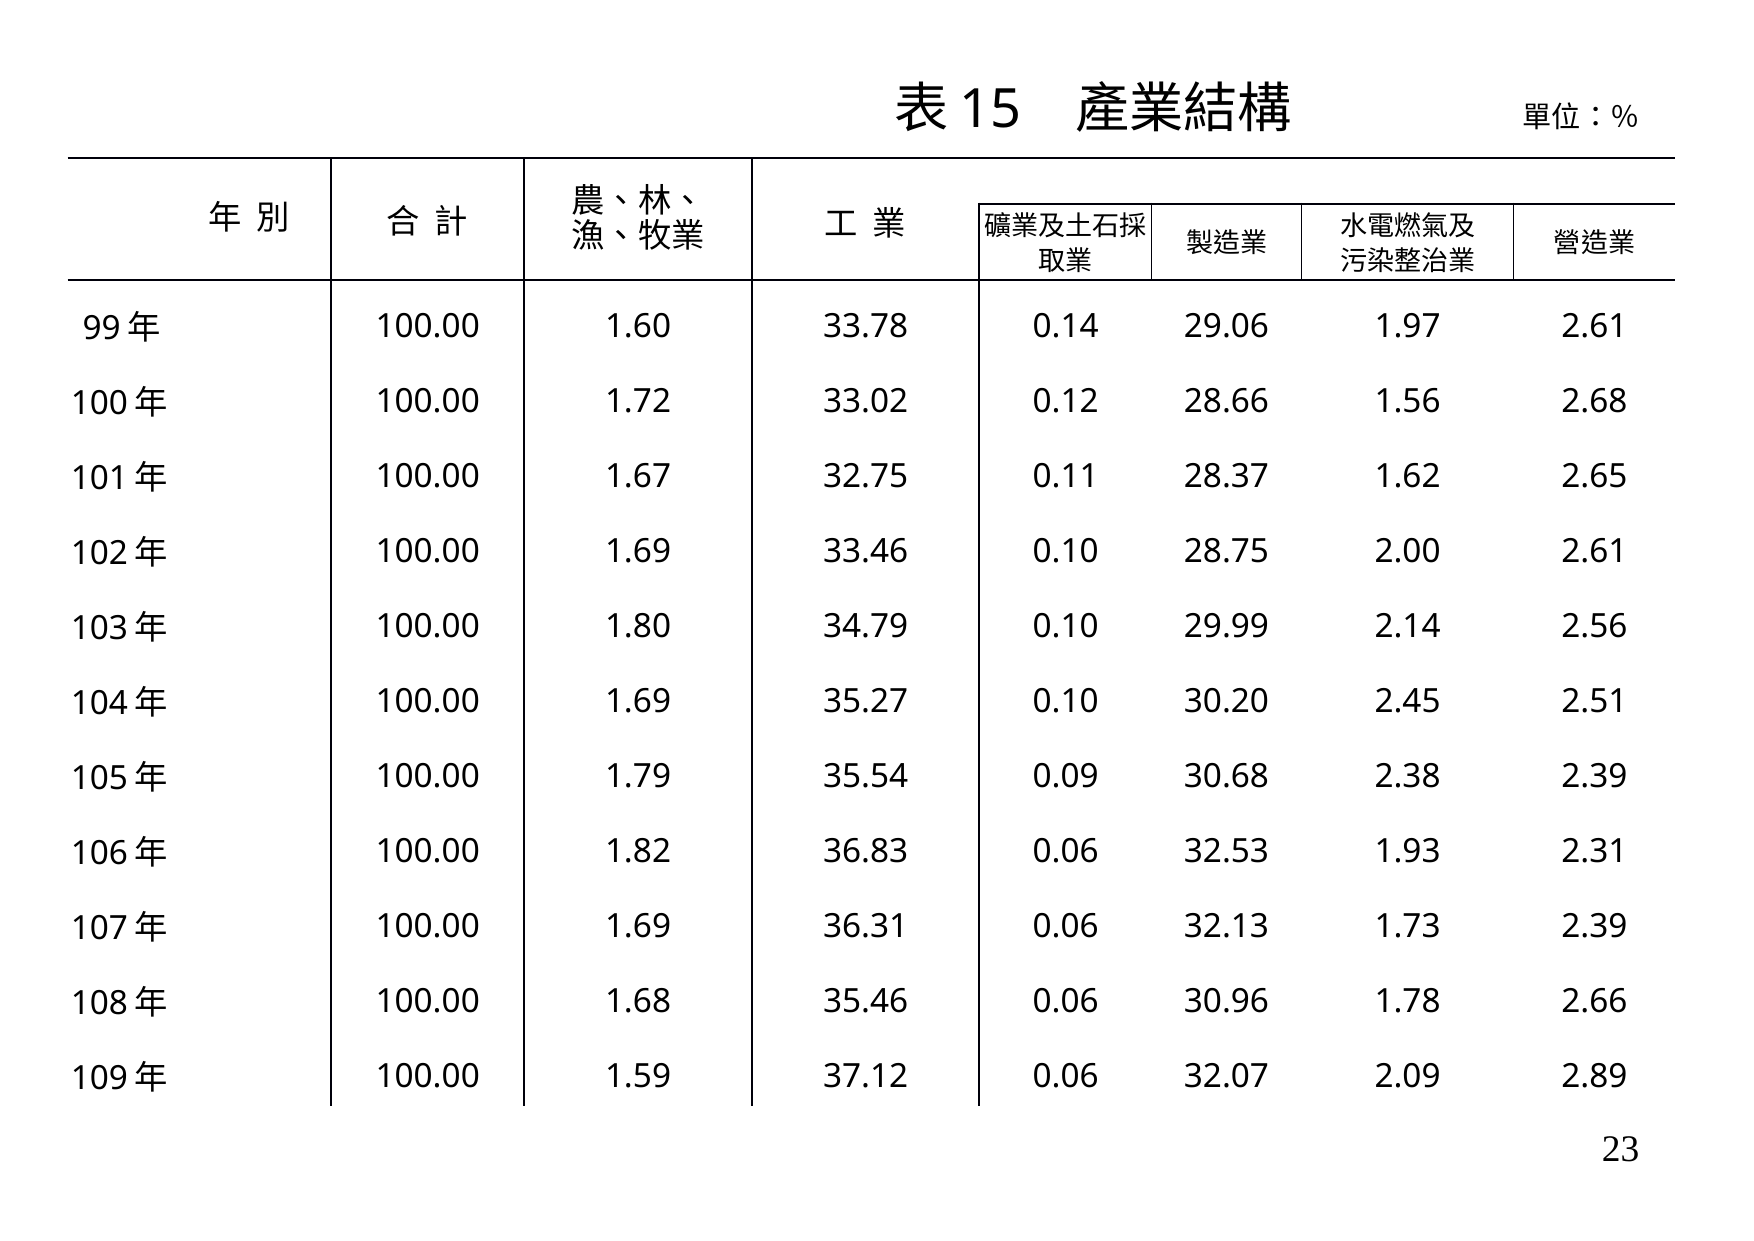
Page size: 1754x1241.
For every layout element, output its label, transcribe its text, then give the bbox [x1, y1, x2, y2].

table_cell 1.67 [525, 431, 751, 506]
table_cell 100.00 [332, 731, 523, 806]
table_cell 1.97 [1301, 281, 1514, 356]
table_cell 0.09 [980, 731, 1152, 806]
table_cell 35.46 [753, 956, 978, 1031]
table_cell 0.10 [980, 581, 1152, 656]
table_cell 0.12 [980, 356, 1152, 431]
table_cell 35.54 [753, 731, 978, 806]
table_cell 1.93 [1301, 806, 1514, 881]
table_cell 100.00 [332, 656, 523, 731]
table_cell 2.39 [1514, 881, 1675, 956]
table_cell 99年 [68, 281, 330, 356]
table_cell 30.20 [1152, 656, 1301, 731]
table_cell 製造業 [1152, 205, 1301, 279]
table_cell 37.12 [753, 1031, 978, 1106]
table_cell 100.00 [332, 281, 523, 356]
table_cell 1.69 [525, 881, 751, 956]
table_cell 1.69 [525, 506, 751, 581]
table_cell 100.00 [332, 506, 523, 581]
table_cell 0.06 [980, 956, 1152, 1031]
table_cell 2.14 [1301, 581, 1514, 656]
table_cell 2.61 [1514, 506, 1675, 581]
table_cell 36.83 [753, 806, 978, 881]
table_cell 106年 [68, 806, 330, 881]
table_cell 30.96 [1152, 956, 1301, 1031]
table_cell 1.56 [1301, 356, 1514, 431]
table_cell 28.37 [1152, 431, 1301, 506]
table_cell 36.31 [753, 881, 978, 956]
table_header 年 別 [68, 159, 330, 279]
table_cell 2.45 [1301, 656, 1514, 731]
table_cell 0.10 [980, 506, 1152, 581]
table_header [979, 159, 1675, 203]
table_cell 1.82 [525, 806, 751, 881]
table_cell 105年 [68, 731, 330, 806]
table_cell 0.06 [980, 806, 1152, 881]
table_cell 0.10 [980, 656, 1152, 731]
table_cell 1.69 [525, 656, 751, 731]
table_cell 29.06 [1152, 281, 1301, 356]
table_cell 28.75 [1152, 506, 1301, 581]
table_cell 2.66 [1514, 956, 1675, 1031]
table_cell 2.39 [1514, 731, 1675, 806]
table_cell 100.00 [332, 881, 523, 956]
table_cell 1.80 [525, 581, 751, 656]
table_cell 34.79 [753, 581, 978, 656]
table_header 工 業 [753, 159, 979, 279]
table_cell 0.11 [980, 431, 1152, 506]
table_cell 2.00 [1301, 506, 1514, 581]
table_cell 28.66 [1152, 356, 1301, 431]
table_cell 35.27 [753, 656, 978, 731]
table_cell 0.06 [980, 1031, 1152, 1106]
table_cell 103年 [68, 581, 330, 656]
table_cell 101年 [68, 431, 330, 506]
table_cell 1.78 [1301, 956, 1514, 1031]
table_cell 100.00 [332, 956, 523, 1031]
table_cell 100.00 [332, 431, 523, 506]
table_cell 33.46 [753, 506, 978, 581]
table_cell 1.68 [525, 956, 751, 1031]
table_cell 107年 [68, 881, 330, 956]
table_cell 1.59 [525, 1031, 751, 1106]
table_cell 32.53 [1152, 806, 1301, 881]
table_cell 營造業 [1514, 205, 1675, 279]
table_cell 108年 [68, 956, 330, 1031]
table_cell 100.00 [332, 1031, 523, 1106]
table_cell 0.14 [980, 281, 1152, 356]
table_cell 2.68 [1514, 356, 1675, 431]
table_cell 100.00 [332, 356, 523, 431]
table_header 合 計 [332, 159, 523, 279]
table_cell 102年 [68, 506, 330, 581]
table_cell 30.68 [1152, 731, 1301, 806]
table_cell 1.72 [525, 356, 751, 431]
table_cell 2.56 [1514, 581, 1675, 656]
table_cell 32.13 [1152, 881, 1301, 956]
table_cell 1.79 [525, 731, 751, 806]
table_cell 33.78 [753, 281, 978, 356]
table_cell 2.31 [1514, 806, 1675, 881]
table_cell 礦業及土石採取業 [980, 205, 1151, 279]
table_header 農、林、 漁、牧業 [525, 159, 751, 279]
table_cell 1.62 [1301, 431, 1514, 506]
table_cell 1.73 [1301, 881, 1514, 956]
table_cell 100.00 [332, 581, 523, 656]
table_cell 1.60 [525, 281, 751, 356]
table_cell 33.02 [753, 356, 978, 431]
table_cell 2.09 [1301, 1031, 1514, 1106]
table_cell 32.75 [753, 431, 978, 506]
table_cell 2.61 [1514, 281, 1675, 356]
table_cell 29.99 [1152, 581, 1301, 656]
table_cell 2.51 [1514, 656, 1675, 731]
table_cell 0.06 [980, 881, 1152, 956]
table_cell 100.00 [332, 806, 523, 881]
table_cell 2.65 [1514, 431, 1675, 506]
table_cell 水電燃氣及 污染整治業 [1302, 205, 1513, 279]
table_cell 2.38 [1301, 731, 1514, 806]
table_cell 2.89 [1514, 1031, 1675, 1106]
subtitle 表15 產業結構 單位：％ [103, 63, 1639, 138]
table_cell 109年 [68, 1031, 330, 1106]
table_cell 32.07 [1152, 1031, 1301, 1106]
table_cell 100年 [68, 356, 330, 431]
table_cell 104年 [68, 656, 330, 731]
